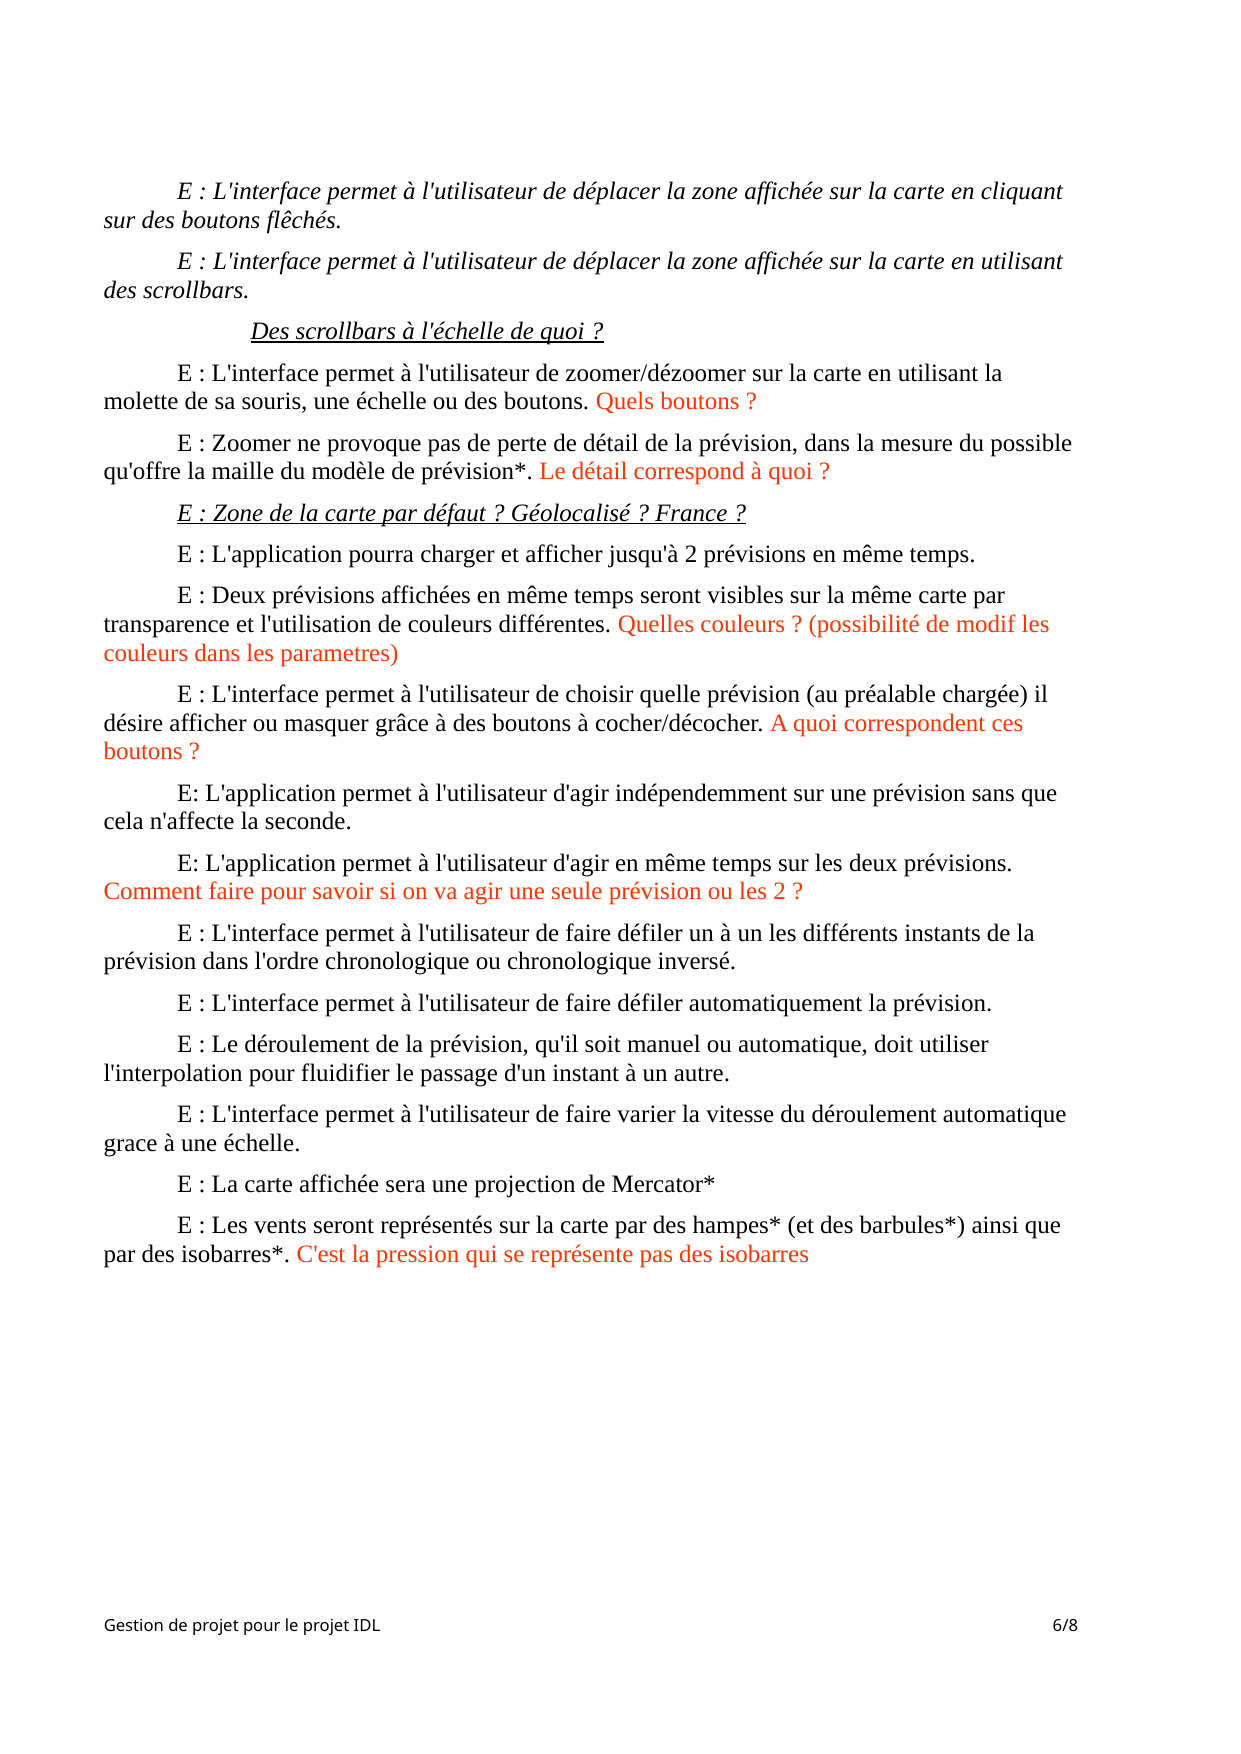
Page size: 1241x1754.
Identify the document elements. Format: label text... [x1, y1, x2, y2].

text E : L'interface permet à l'utilisateur de faire varier la vitesse du déroulement automatique grace à une échelle. [103, 1099, 1078, 1156]
text E : La carte affichée sera une projection de Mercator* [103, 1169, 1078, 1198]
text E: L'application permet à l'utilisateur d'agir en même temps sur les deux prévisions. Comment faire pour savoir si on va agir une seule prévision ou les 2 ? [103, 848, 1078, 905]
text E : L'interface permet à l'utilisateur de choisir quelle prévision (au préalable chargée) il désire afficher ou masquer grâce à des boutons à cocher/décocher. A quoi correspondent ces boutons ? [103, 679, 1078, 765]
text E : L'interface permet à l'utilisateur de faire défiler un à un les différents instants de la prévision dans l'ordre chronologique ou chronologique inversé. [103, 918, 1078, 975]
text E : Zone de la carte par défaut ? Géolocalisé ? France ? [103, 498, 1078, 526]
text Des scrollbars à l'échelle de quoi ? [103, 316, 1078, 345]
text E : Les vents seront représentés sur la carte par des hampes* (et des barbules*) ainsi que par des isobarres*. C'est la pression qui se représente pas des isobarres [103, 1210, 1078, 1268]
text E: L'application permet à l'utilisateur d'agir indépendemment sur une prévision sans que cela n'affecte la seconde. [103, 778, 1078, 835]
text E : Deux prévisions affichées en même temps seront visibles sur la même carte par transparence et l'utilisation de couleurs différentes. Quelles couleurs ? (possibilité de modif les couleurs dans les parametres) [103, 580, 1078, 666]
text E : Le déroulement de la prévision, qu'il soit manuel ou automatique, doit utiliser l'interpolation pour fluidifier le passage d'un instant à un autre. [103, 1029, 1078, 1086]
text E : L'interface permet à l'utilisateur de déplacer la zone affichée sur la carte en cliquant sur des boutons flêchés. [103, 176, 1078, 234]
text E : L'interface permet à l'utilisateur de zoomer/dézoomer sur la carte en utilisant la molette de sa souris, une échelle ou des boutons. Quels boutons ? [103, 358, 1078, 415]
text E : L'application pourra charger et afficher jusqu'à 2 prévisions en même temps. [103, 539, 1078, 568]
text E : L'interface permet à l'utilisateur de faire défiler automatiquement la prévision. [103, 988, 1078, 1016]
text E : Zoomer ne provoque pas de perte de détail de la prévision, dans la mesure du possible qu'offre la maille du modèle de prévision*. Le détail correspond à quoi ? [103, 428, 1078, 485]
text E : L'interface permet à l'utilisateur de déplacer la zone affichée sur la carte en utilisant des scrollbars. [103, 246, 1078, 304]
